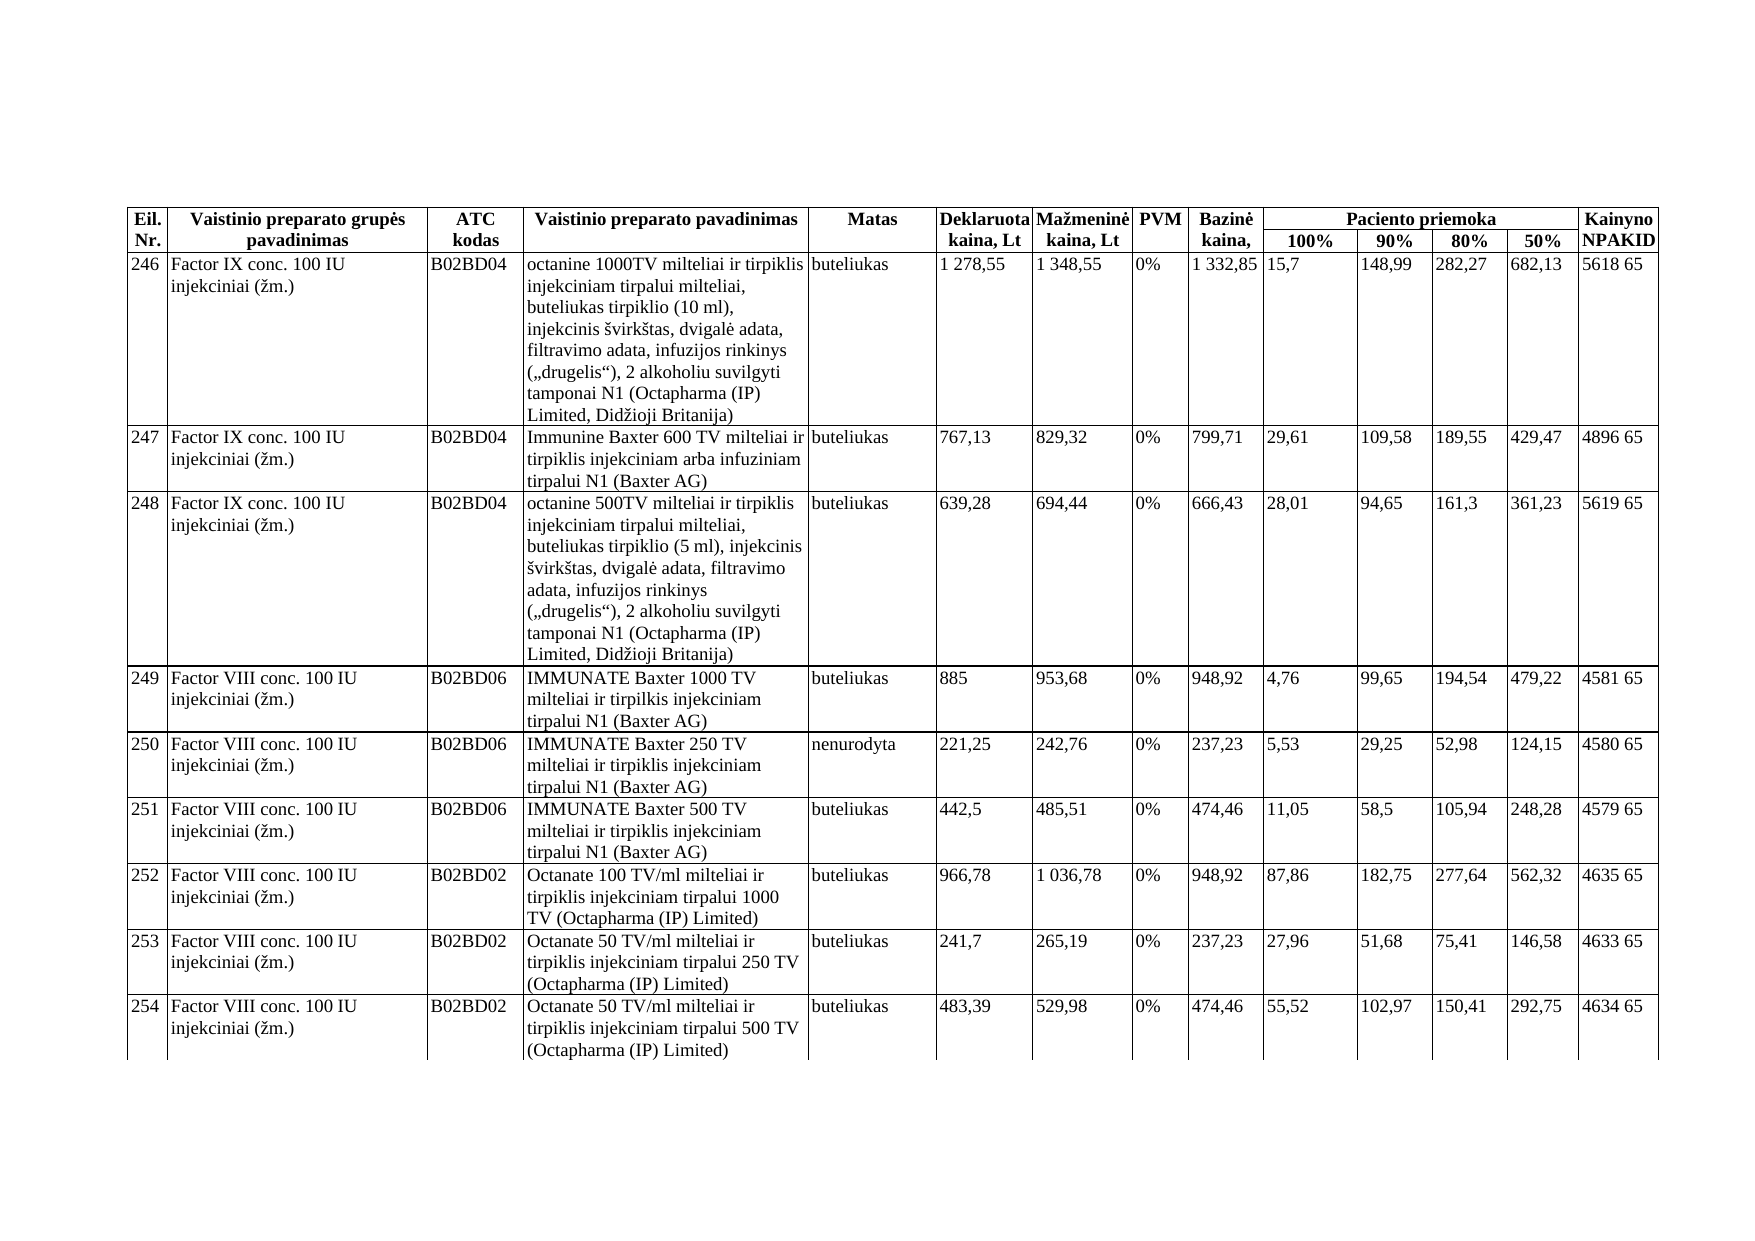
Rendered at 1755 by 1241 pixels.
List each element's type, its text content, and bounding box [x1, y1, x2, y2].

table_cell 100% [1264, 230, 1357, 252]
table_cell 99,65 [1358, 667, 1432, 731]
table_cell octanine 500TV milteliai ir tirpiklis injekciniam tirpalui milteliai, buteliukas tirpiklio (5 ml), injekcinis švirkštas, dvigalė adata, filtravimo adata, infuzijos rinkinys („drugelis“), 2 alkoholiu suvilgyti tamponai N1 (Octapharma (IP) Limited, Didžioji Britanija) [524, 492, 808, 665]
table_cell nenurodyta [809, 733, 936, 797]
table_cell Octanate 50 TV/ml milteliai ir tirpiklis injekciniam tirpalui 500 TV (Octapharma (IP) Limited) [524, 995, 808, 1060]
table_header Paciento priemoka [1264, 208, 1578, 229]
table_cell B02BD06 [428, 733, 523, 797]
table_cell buteliukas [809, 930, 936, 994]
table_cell Factor VIII conc. 100 IU injekciniai (žm.) [168, 733, 427, 797]
table_cell 248,28 [1508, 798, 1578, 863]
table_cell 248 [128, 492, 167, 665]
table_cell B02BD06 [428, 798, 523, 863]
table_cell 146,58 [1508, 930, 1578, 994]
table_cell B02BD02 [428, 930, 523, 994]
table_cell 247 [128, 426, 167, 491]
table_cell 442,5 [937, 798, 1032, 863]
table_cell 639,28 [937, 492, 1032, 665]
table_cell 666,43 [1189, 492, 1263, 665]
table_cell 250 [128, 733, 167, 797]
table_cell 15,7 [1264, 253, 1357, 425]
table_cell 0% [1133, 995, 1188, 1060]
table_cell 948,92 [1189, 864, 1263, 929]
table_cell IMMUNATE Baxter 250 TV milteliai ir tirpiklis injekciniam tirpalui N1 (Baxter AG) [524, 733, 808, 797]
table_cell Factor IX conc. 100 IU injekciniai (žm.) [168, 426, 427, 491]
table_cell 241,7 [937, 930, 1032, 994]
table_header Bazinė kaina, Lt [1189, 208, 1263, 252]
table_cell 105,94 [1433, 798, 1507, 863]
table_cell 483,39 [937, 995, 1032, 1060]
table_cell 4635 65 [1579, 864, 1658, 929]
table_header Vaistinio preparato grupės pavadinimas [168, 208, 427, 252]
table_cell 242,76 [1033, 733, 1132, 797]
table_cell 1 348,55 [1033, 253, 1132, 425]
table_cell 150,41 [1433, 995, 1507, 1060]
table_cell B02BD04 [428, 492, 523, 665]
table_cell 109,58 [1358, 426, 1432, 491]
table_cell 282,27 [1433, 253, 1507, 425]
table_cell 4896 65 [1579, 426, 1658, 491]
table_cell 1 278,55 [937, 253, 1032, 425]
table_cell 249 [128, 667, 167, 731]
table_cell 562,32 [1508, 864, 1578, 929]
table_cell 529,98 [1033, 995, 1132, 1060]
table_cell B02BD02 [428, 995, 523, 1060]
table_cell 29,25 [1358, 733, 1432, 797]
table_cell 292,75 [1508, 995, 1578, 1060]
table_cell 237,23 [1189, 733, 1263, 797]
table_cell IMMUNATE Baxter 500 TV milteliai ir tirpiklis injekciniam tirpalui N1 (Baxter AG) [524, 798, 808, 863]
table_cell 0% [1133, 864, 1188, 929]
table_header Matas [809, 208, 936, 252]
table_cell 829,32 [1033, 426, 1132, 491]
table_cell 4634 65 [1579, 995, 1658, 1060]
table_cell 966,78 [937, 864, 1032, 929]
table_cell 189,55 [1433, 426, 1507, 491]
table_cell 694,44 [1033, 492, 1132, 665]
table_header Vaistinio preparato pavadinimas [524, 208, 808, 252]
table_cell Octanate 50 TV/ml milteliai ir tirpiklis injekciniam tirpalui 250 TV (Octapharma (IP) Limited) [524, 930, 808, 994]
table_cell IMMUNATE Baxter 1000 TV milteliai ir tirpilkis injekciniam tirpalui N1 (Baxter AG) [524, 667, 808, 731]
table_cell 0% [1133, 798, 1188, 863]
table_cell buteliukas [809, 253, 936, 425]
table_cell 429,47 [1508, 426, 1578, 491]
table_cell 4580 65 [1579, 733, 1658, 797]
table_cell 52,98 [1433, 733, 1507, 797]
table_cell 0% [1133, 253, 1188, 425]
table_cell 265,19 [1033, 930, 1132, 994]
table_cell 253 [128, 930, 167, 994]
table_cell buteliukas [809, 492, 936, 665]
table_cell Factor VIII conc. 100 IU injekciniai (žm.) [168, 798, 427, 863]
table_cell 0% [1133, 492, 1188, 665]
table_cell 254 [128, 995, 167, 1060]
table_cell 252 [128, 864, 167, 929]
table_cell 1 332,85 [1189, 253, 1263, 425]
table_cell 4581 65 [1579, 667, 1658, 731]
table_cell 51,68 [1358, 930, 1432, 994]
table_cell 251 [128, 798, 167, 863]
table_cell 55,52 [1264, 995, 1357, 1060]
table_cell buteliukas [809, 995, 936, 1060]
table_cell 80% [1433, 230, 1507, 252]
table_cell 885 [937, 667, 1032, 731]
table_cell 0% [1133, 667, 1188, 731]
table_cell 27,96 [1264, 930, 1357, 994]
table_cell Factor VIII conc. 100 IU injekciniai (žm.) [168, 667, 427, 731]
table_cell 767,13 [937, 426, 1032, 491]
table_cell 161,3 [1433, 492, 1507, 665]
table_cell 50% [1508, 230, 1578, 252]
table_cell 948,92 [1189, 667, 1263, 731]
table_cell 4,76 [1264, 667, 1357, 731]
table_cell 5,53 [1264, 733, 1357, 797]
table_cell 58,5 [1358, 798, 1432, 863]
table_cell Factor VIII conc. 100 IU injekciniai (žm.) [168, 995, 427, 1060]
table_cell B02BD02 [428, 864, 523, 929]
table_header Eil. Nr. [128, 208, 167, 252]
table_cell 182,75 [1358, 864, 1432, 929]
table_cell 29,61 [1264, 426, 1357, 491]
table_cell 28,01 [1264, 492, 1357, 665]
table_cell B02BD04 [428, 253, 523, 425]
table_cell octanine 1000TV milteliai ir tirpiklis injekciniam tirpalui milteliai, buteliukas tirpiklio (10 ml), injekcinis švirkštas, dvigalė adata, filtravimo adata, infuzijos rinkinys („drugelis“), 2 alkoholiu suvilgyti tamponai N1 (Octapharma (IP) Limited, Didžioji Britanija) [524, 253, 808, 425]
table_cell 221,25 [937, 733, 1032, 797]
table_cell 1 036,78 [1033, 864, 1132, 929]
table_cell B02BD04 [428, 426, 523, 491]
table_cell 799,71 [1189, 426, 1263, 491]
table_cell 11,05 [1264, 798, 1357, 863]
table_header PVM [1133, 208, 1188, 252]
table_cell Immunine Baxter 600 TV milteliai ir tirpiklis injekciniam arba infuziniam tirpalui N1 (Baxter AG) [524, 426, 808, 491]
table_header ATC kodas [428, 208, 523, 252]
table_cell 246 [128, 253, 167, 425]
table_cell 0% [1133, 930, 1188, 994]
table_cell 5619 65 [1579, 492, 1658, 665]
table_cell Factor IX conc. 100 IU injekciniai (žm.) [168, 492, 427, 665]
table_cell 194,54 [1433, 667, 1507, 731]
table_cell Factor VIII conc. 100 IU injekciniai (žm.) [168, 864, 427, 929]
table_cell 87,86 [1264, 864, 1357, 929]
table_cell 237,23 [1189, 930, 1263, 994]
table_cell Factor VIII conc. 100 IU injekciniai (žm.) [168, 930, 427, 994]
table_cell buteliukas [809, 798, 936, 863]
table_cell buteliukas [809, 426, 936, 491]
table_cell 361,23 [1508, 492, 1578, 665]
table_header Mažmeninė kaina, Lt [1033, 208, 1132, 252]
table_cell 474,46 [1189, 798, 1263, 863]
table_cell 479,22 [1508, 667, 1578, 731]
table_cell 94,65 [1358, 492, 1432, 665]
table_cell 5618 65 [1579, 253, 1658, 425]
table_cell 148,99 [1358, 253, 1432, 425]
table_header Kainyno NPAKID [1579, 208, 1658, 252]
table_cell 682,13 [1508, 253, 1578, 425]
table_cell 90% [1358, 230, 1432, 252]
table_cell 277,64 [1433, 864, 1507, 929]
table_cell Factor IX conc. 100 IU injekciniai (žm.) [168, 253, 427, 425]
table_cell 4579 65 [1579, 798, 1658, 863]
table_cell buteliukas [809, 864, 936, 929]
table_cell 474,46 [1189, 995, 1263, 1060]
table_cell B02BD06 [428, 667, 523, 731]
table_cell 485,51 [1033, 798, 1132, 863]
table_cell 0% [1133, 426, 1188, 491]
table_cell 102,97 [1358, 995, 1432, 1060]
table_cell 953,68 [1033, 667, 1132, 731]
table_header Deklaruota kaina, Lt [937, 208, 1032, 252]
table_cell buteliukas [809, 667, 936, 731]
table_cell 4633 65 [1579, 930, 1658, 994]
table_cell 0% [1133, 733, 1188, 797]
table_cell Octanate 100 TV/ml milteliai ir tirpiklis injekciniam tirpalui 1000 TV (Octapharma (IP) Limited) [524, 864, 808, 929]
table_cell 75,41 [1433, 930, 1507, 994]
table_cell 124,15 [1508, 733, 1578, 797]
